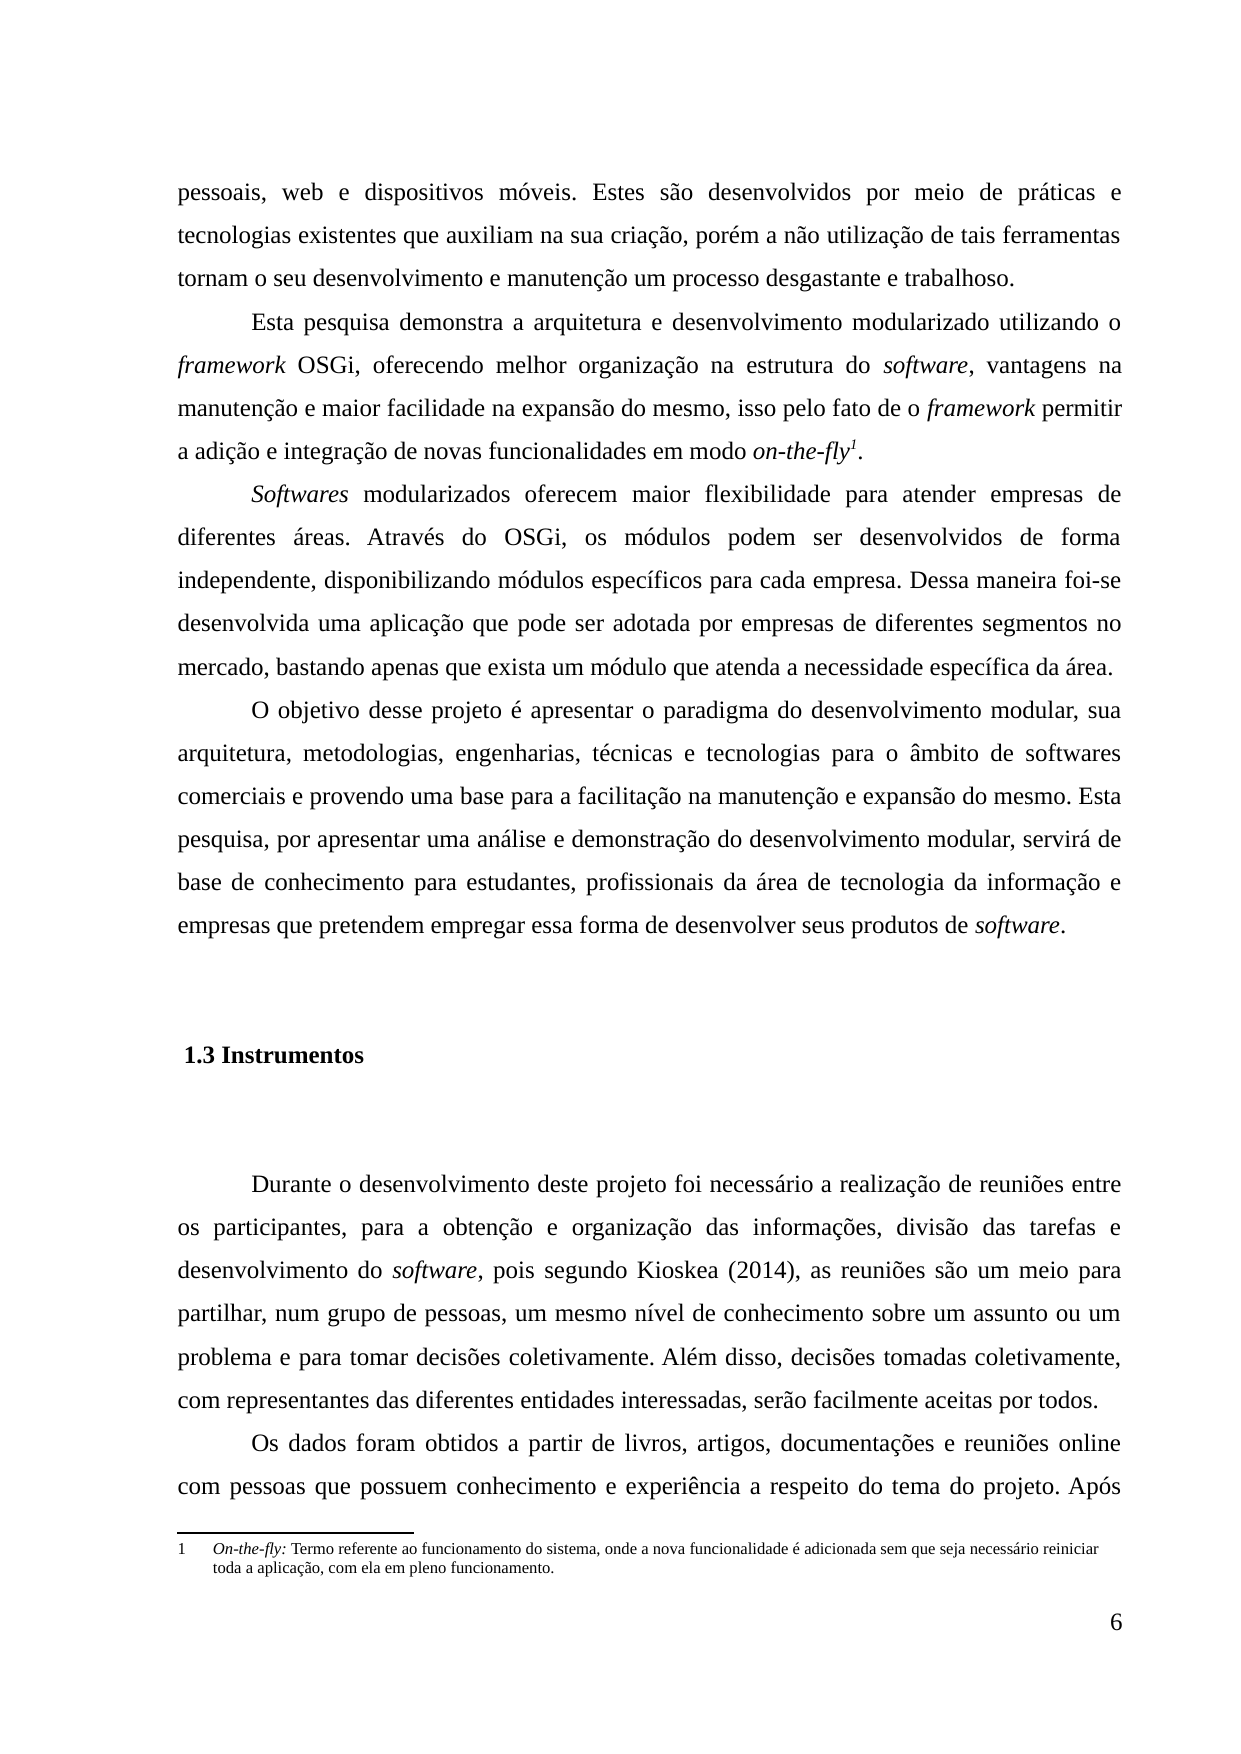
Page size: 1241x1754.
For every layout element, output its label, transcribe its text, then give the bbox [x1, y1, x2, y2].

subtitle Instrumentos [177, 1040, 1122, 1068]
text Softwares modularizados oferecem maior flexibilidade para atender empresas de diferentes áreas. Através do OSGi, os módulos podem ser desenvolvidos de forma independente, disponibilizando módulos específicos para cada empresa. Dessa maneira foi-se desenvolvida uma aplicação que pode ser adotada por empresas de diferentes segmentos no mercado, bastando apenas que exista um módulo que atenda a necessidade específica da área. [177, 479, 1122, 680]
text O objetivo desse projeto é apresentar o paradigma do desenvolvimento modular, sua arquitetura, metodologias, engenharias, técnicas e tecnologias para o âmbito de softwares comerciais e provendo uma base para a facilitação na manutenção e expansão do mesmo. Esta pesquisa, por apresentar uma análise e demonstração do desenvolvimento modular, servirá de base de conhecimento para estudantes, profissionais da área de tecnologia da informação e empresas que pretendem empregar essa forma de desenvolver seus produtos de software. [177, 695, 1122, 939]
text On-the-fly: Termo referente ao funcionamento do sistema, onde a nova funcionalidade é adicionada sem que seja necessário reiniciar toda a aplicação, com ela em pleno funcionamento. [177, 1539, 1122, 1577]
text Esta pesquisa demonstra a arquitetura e desenvolvimento modularizado utilizando o framework OSGi, oferecendo melhor organização na estrutura do software, vantagens na manutenção e maior facilidade na expansão do mesmo, isso pelo fato de o framework permitir a adição e integração de novas funcionalidades em modo on-the-fly. [177, 307, 1122, 465]
text Os dados foram obtidos a partir de livros, artigos, documentações e reuniões online com pessoas que possuem conhecimento e experiência a respeito do tema do projeto. Após [177, 1428, 1122, 1500]
text Durante o desenvolvimento deste projeto foi necessário a realização de reuniões entre os participantes, para a obtenção e organização das informações, divisão das tarefas e desenvolvimento do software, pois segundo Kioskea (2014), as reuniões são um meio para partilhar, num grupo de pessoas, um mesmo nível de conhecimento sobre um assunto ou um problema e para tomar decisões coletivamente. Além disso, decisões tomadas coletivamente, com representantes das diferentes entidades interessadas, serão facilmente aceitas por todos. [177, 1169, 1122, 1413]
text pessoais, web e dispositivos móveis. Estes são desenvolvidos por meio de práticas e tecnologias existentes que auxiliam na sua criação, porém a não utilização de tais ferramentas tornam o seu desenvolvimento e manutenção um processo desgastante e trabalhoso. [177, 177, 1122, 292]
